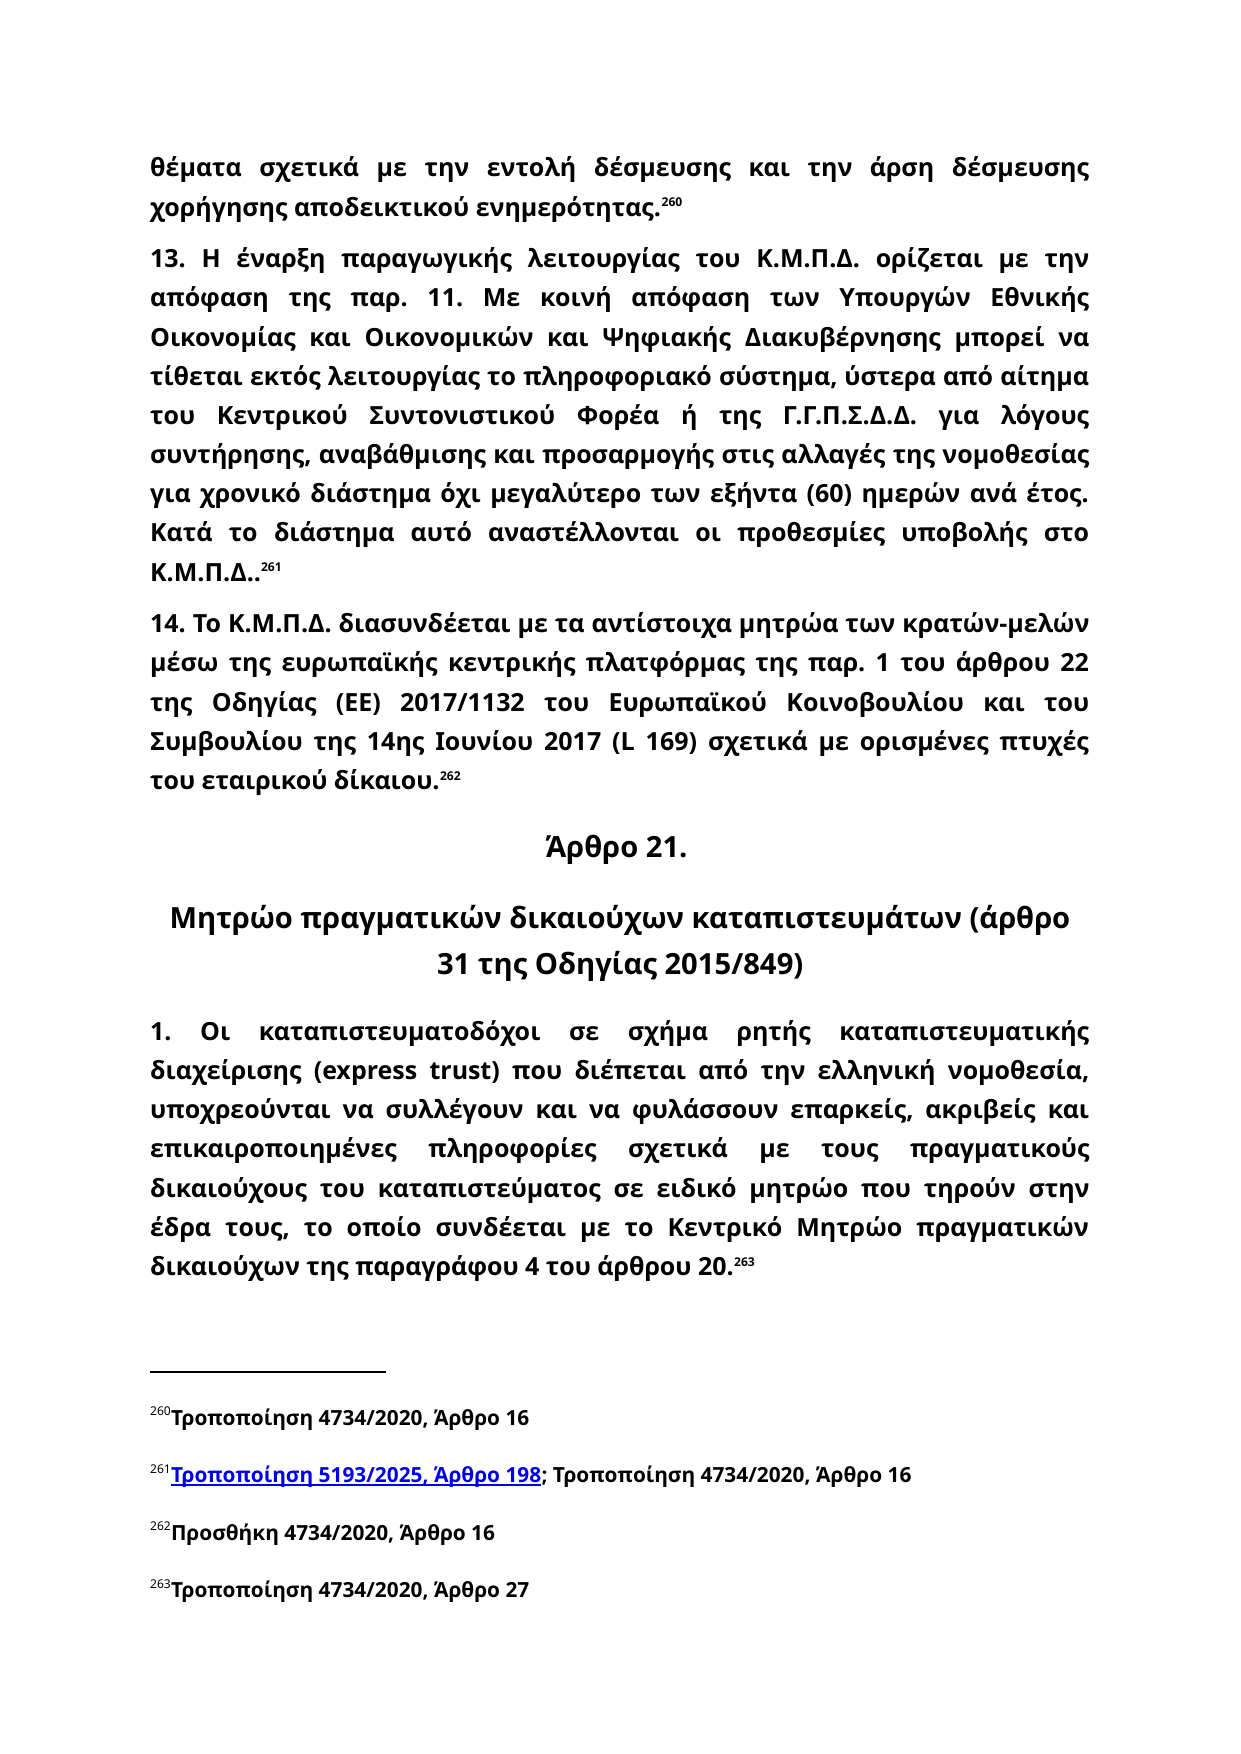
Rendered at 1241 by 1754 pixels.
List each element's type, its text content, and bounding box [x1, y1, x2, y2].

text 13. Η έναρξη παραγωγικής λειτουργίας του Κ.Μ.Π.Δ. ορίζεται με την απόφαση της παρ. 11. Με κοινή απόφαση των Υπουργών Εθνικής Οικονομίας και Οικονομικών και Ψηφιακής Διακυβέρνησης μπορεί να τίθεται εκτός λειτουργίας το πληροφοριακό σύστημα, ύστερα από αίτημα του Κεντρικού Συντονιστικού Φορέα ή της Γ.Γ.Π.Σ.Δ.Δ. για λόγους συντήρησης, αναβάθμισης και προσαρμογής στις αλλαγές της νομοθεσίας για χρονικό διάστημα όχι μεγαλύτερο των εξήντα (60) ημερών ανά έτος. Κατά το διάστημα αυτό αναστέλλονται οι προθεσμίες υποβολής στο Κ.Μ.Π.Δ.. [150, 241, 1090, 588]
text Τροποποίηση 5193/2025, Άρθρο 198; Τροποποίηση 4734/2020, Άρθρο 16 [150, 1460, 1090, 1489]
text Προσθήκη 4734/2020, Άρθρο 16 [150, 1518, 1090, 1546]
text θέματα σχετικά με την εντολή δέσμευσης και την άρση δέσμευσης χορήγησης αποδεικτικού ενημερότητας. [150, 150, 1090, 223]
text Τροποποίηση 4734/2020, Άρθρο 16 [150, 1403, 1090, 1431]
text 1. Οι καταπιστευματοδόχοι σε σχήμα ρητής καταπιστευματικής διαχείρισης (express trust) που διέπεται από την ελληνική νομοθεσία, υποχρεούνται να συλλέγουν και να φυλάσσουν επαρκείς, ακριβείς και επικαιροποιημένες πληροφορίες σχετικά με τους πραγματικούς δικαιούχους του καταπιστεύματος σε ειδικό μητρώο που τηρούν στην έδρα τους, το οποίο συνδέεται με το Κεντρικό Μητρώο πραγματικών δικαιούχων της παραγράφου 4 του άρθρου 20. [150, 1013, 1090, 1283]
text 14. Το Κ.Μ.Π.Δ. διασυνδέεται με τα αντίστοιχα μητρώα των κρατών-μελών μέσω της ευρωπαϊκής κεντρικής πλατφόρμας της παρ. 1 του άρθρου 22 της Οδηγίας (ΕΕ) 2017/1132 του Ευρωπαϊκού Κοινοβουλίου και του Συμβουλίου της 14ης Ιουνίου 2017 (L 169) σχετικά με ορισμένες πτυχές του εταιρικού δίκαιου. [150, 606, 1090, 797]
subtitle Άρθρο 21. [150, 827, 1090, 866]
subtitle Μητρώο πραγματικών δικαιούχων καταπιστευμάτων (άρθρο 31 της Οδηγίας 2015/849) [150, 897, 1090, 983]
text Τροποποίηση 4734/2020, Άρθρο 27 [150, 1576, 1090, 1604]
